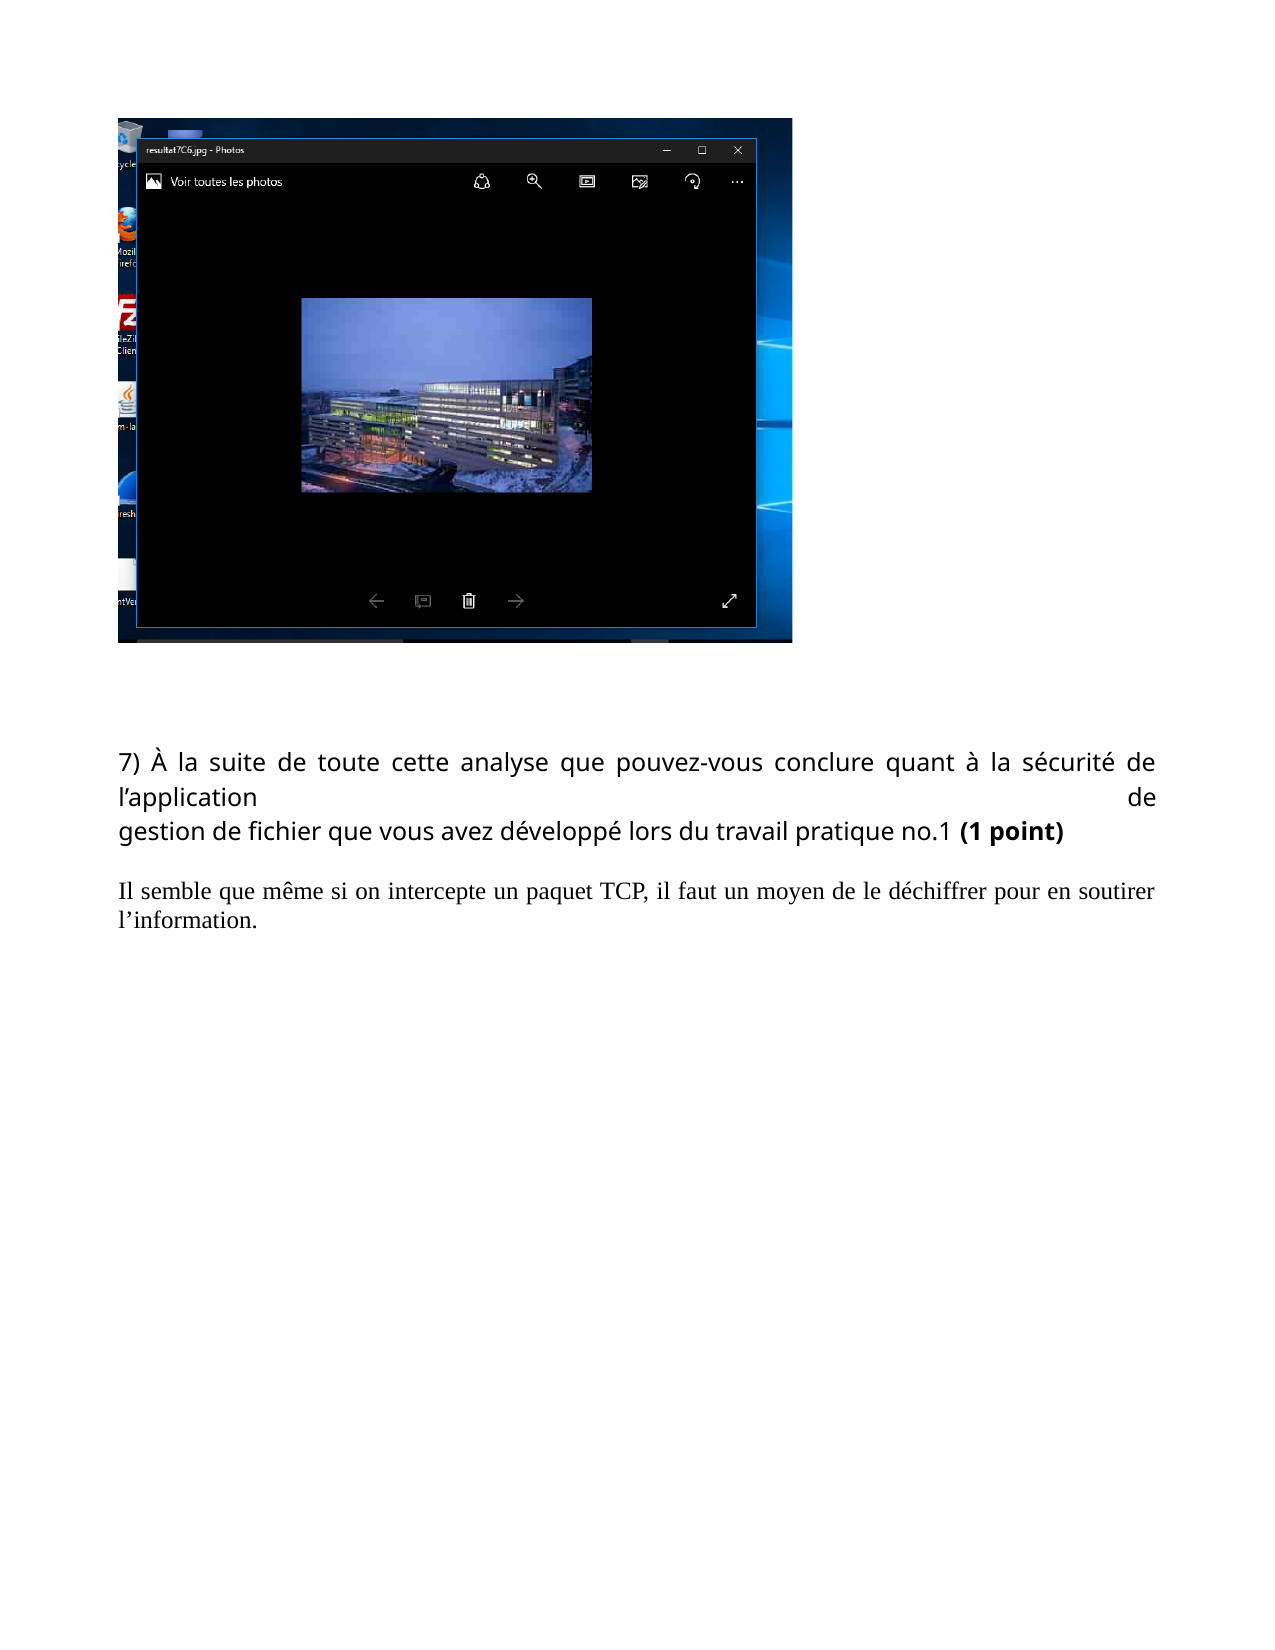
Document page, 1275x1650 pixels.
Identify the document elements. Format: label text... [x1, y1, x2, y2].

text 7) À la suite de toute cette analyse que pouvez-vous conclure quant à la sécurité de l’application de gestion de fichier que vous avez développé lors du travail pratique no.1 (1 point) [118, 745, 1157, 847]
text Il semble que même si on intercepte un paquet TCP, il faut un moyen de le déchiffrer pour en soutirer l’information. [118, 876, 1157, 933]
picture [118, 118, 682, 643]
